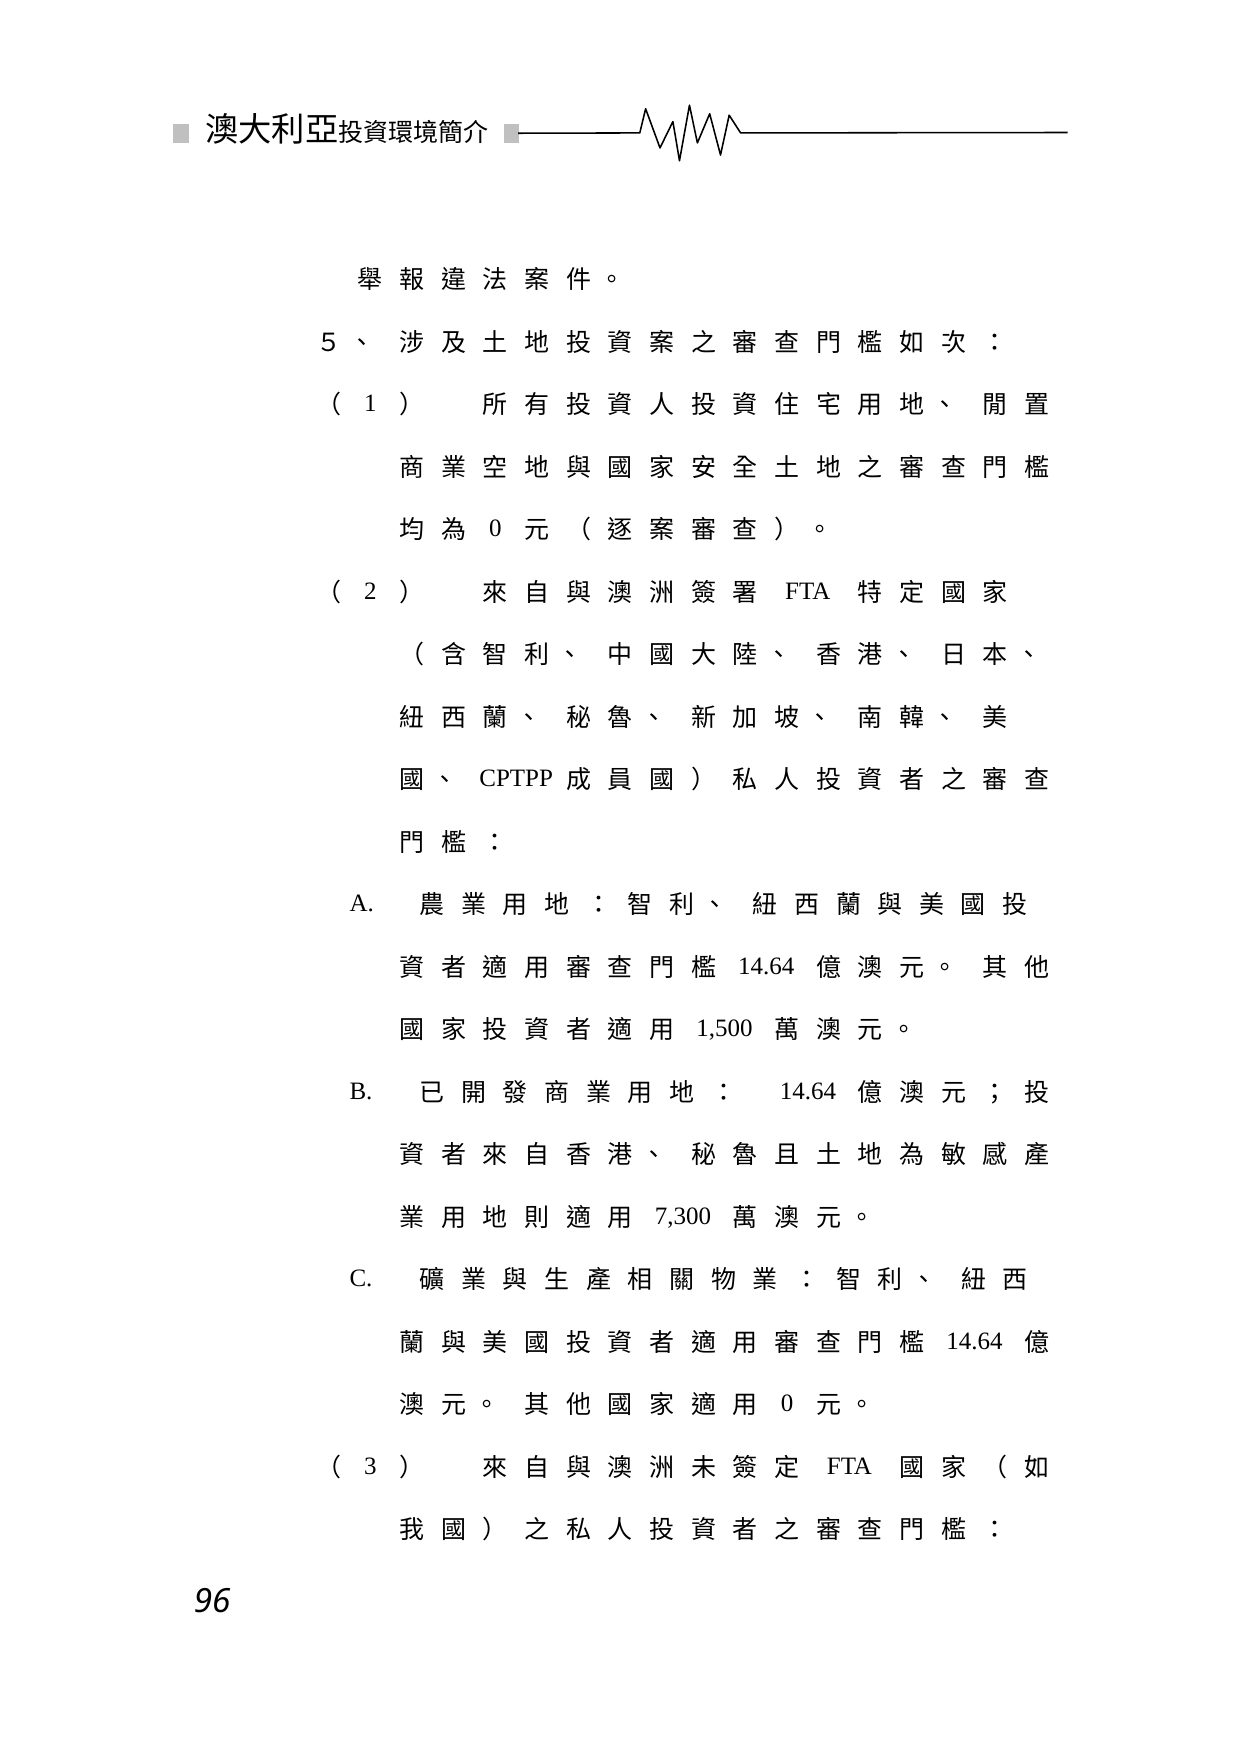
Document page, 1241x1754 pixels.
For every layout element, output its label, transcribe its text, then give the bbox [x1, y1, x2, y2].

text B. 已開發商業用地：14.64億澳元；投資者來自香港、秘魯且土地為敏感產業用地則適用7,300萬澳元。 [330, 1049, 1058, 1236]
text C. 礦業與生產相關物業：智利、紐西蘭與美國投資者適用審查門檻14.64億澳元。其他國家適用0元。 [330, 1236, 1058, 1424]
text （2） 來自與澳洲簽署FTA特定國家（含智利、中國大陸、香港、日本、紐西蘭、秘魯、新加坡、南韓、美國、CPTPP成員國）私人投資者之審查門檻： [306, 549, 1058, 861]
text A. 農業用地：智利、紐西蘭與美國投資者適用審查門檻14.64億澳元。其他國家投資者適用1,500萬澳元。 [330, 861, 1058, 1049]
text ５、涉及土地投資案之審查門檻如次： [281, 299, 1058, 361]
text 舉報違法案件。 [281, 236, 1058, 299]
text （1） 所有投資人投資住宅用地、閒置商業空地與國家安全土地之審查門檻均為0元（逐案審查）。 [306, 361, 1058, 549]
text （3） 來自與澳洲未簽定FTA國家（如我國）之私人投資者之審查門檻： [306, 1424, 1058, 1549]
